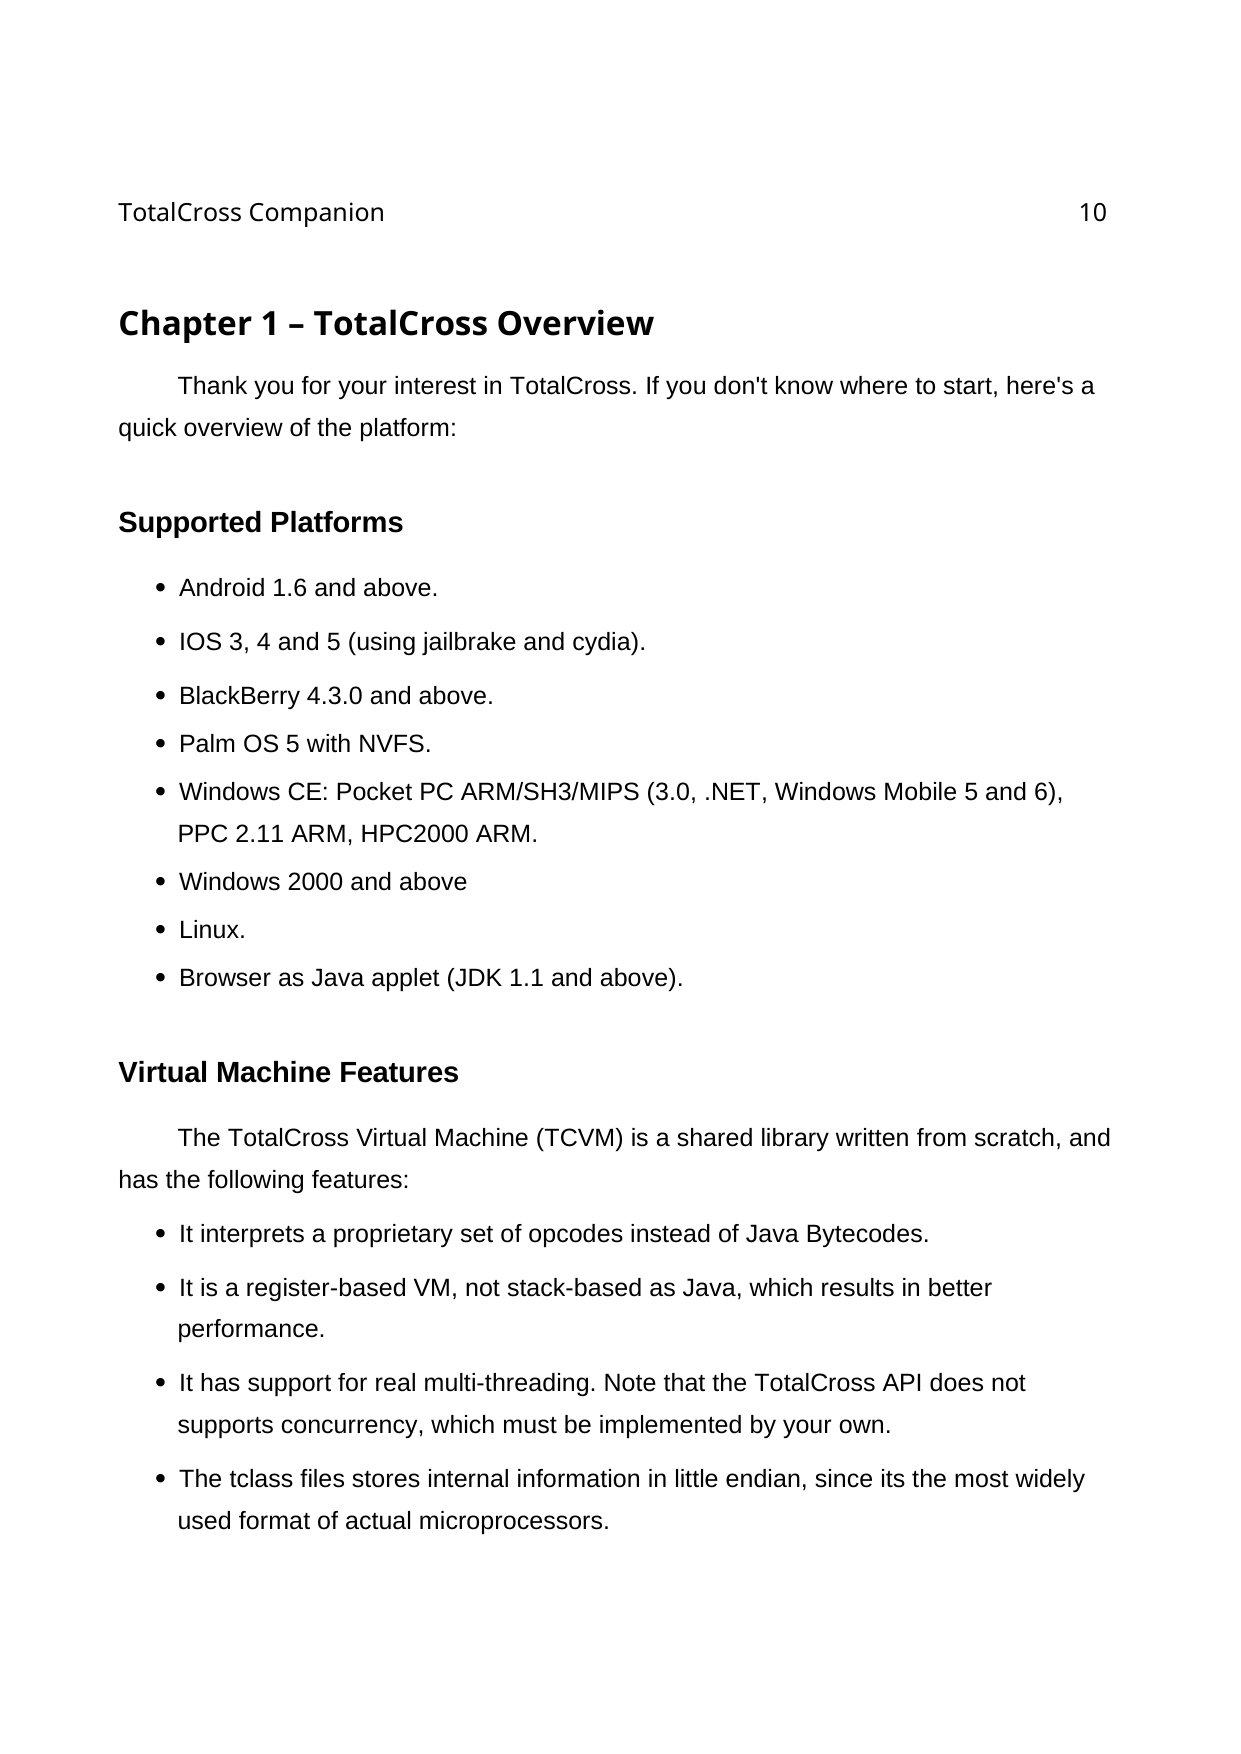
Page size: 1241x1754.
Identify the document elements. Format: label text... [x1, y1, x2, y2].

list It has support for real multi-threading. Note that the TotalCross API does not supports concurrency, which must be implemented by your own. [156, 1369, 1122, 1439]
list Windows CE: Pocket PC ARM/SH3/MIPS (3.0, .NET, Windows Mobile 5 and 6), PPC 2.11 ARM, HPC2000 ARM. [156, 778, 1122, 848]
list It interprets a proprietary set of opcodes instead of Java Bytecodes. [156, 1219, 1122, 1248]
subtitle Supported Platforms [118, 506, 1122, 539]
list The tclass files stores internal information in little endian, since its the most widely used format of actual microprocessors. [156, 1465, 1122, 1535]
text The TotalCross Virtual Machine (TCVM) is a shared library written from scratch, and has the following features: [118, 1124, 1122, 1194]
list Browser as Java applet (JDK 1.1 and above). [156, 964, 1122, 992]
list It is a register-based VM, not stack-based as Java, which results in better performance. [156, 1273, 1122, 1343]
text Thank you for your interest in TotalCross. If you don't know where to start, here's a quick overview of the platform: [118, 372, 1122, 442]
list Palm OS 5 with NVFS. [156, 730, 1122, 758]
list Linux. [156, 916, 1122, 944]
list Android 1.6 and above. [156, 574, 1122, 602]
list BlackBerry 4.3.0 and above. [156, 682, 1122, 710]
list Windows 2000 and above [156, 868, 1122, 896]
subtitle Chapter 1 – TotalCross Overview [118, 300, 1122, 346]
subtitle Virtual Machine Features [118, 1056, 1122, 1088]
list IOS 3, 4 and 5 (using jailbrake and cydia). [156, 628, 1122, 656]
